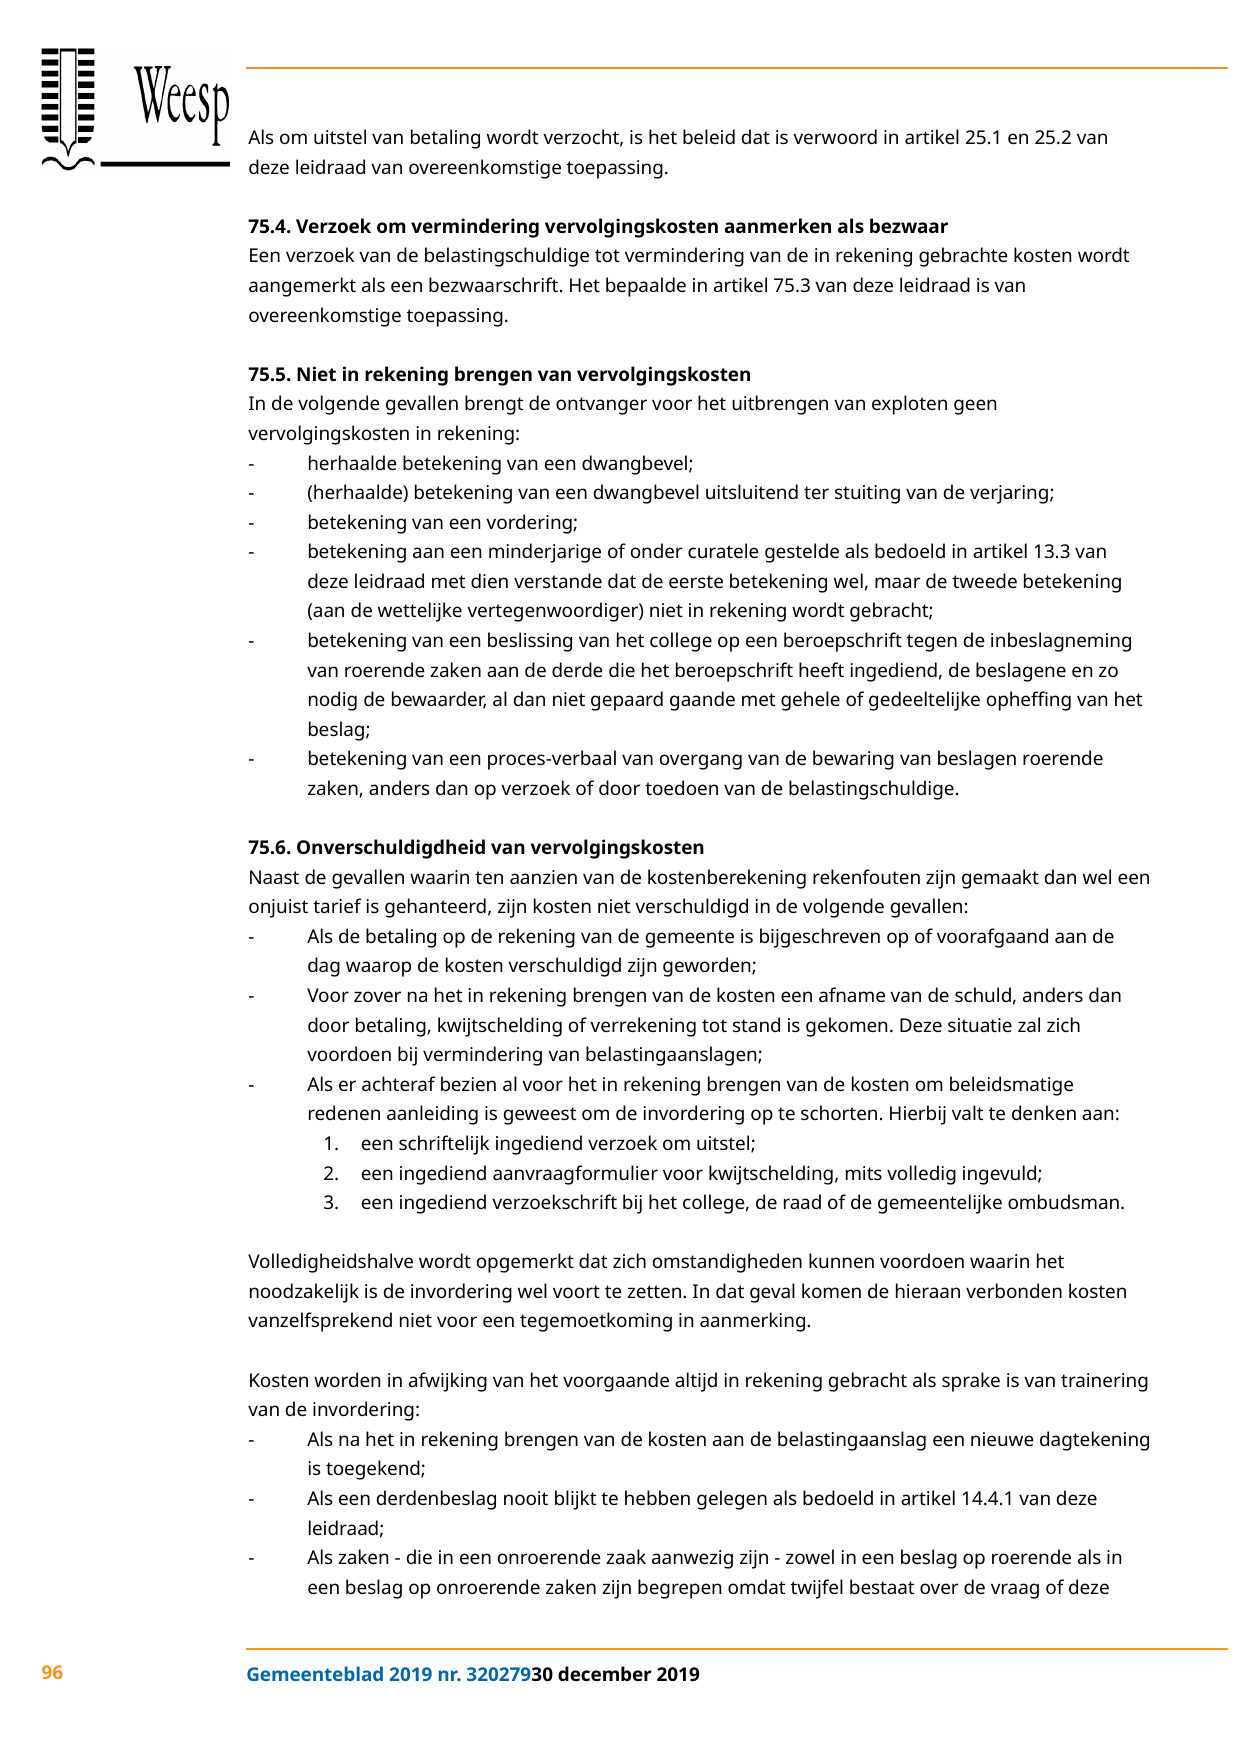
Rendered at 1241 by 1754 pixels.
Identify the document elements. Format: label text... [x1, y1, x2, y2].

text 75.5. Niet in rekening brengen van vervolgingskosten [248, 361, 1152, 387]
text In de volgende gevallen brengt de ontvanger voor het uitbrengen van exploten geen vervolgingskosten in rekening: [248, 391, 1152, 446]
list Als zaken - die in een onroerende zaak aanwezig zijn - zowel in een beslag op roerende als in een beslag op onroerende zaken zijn begrepen omdat twijfel bestaat over de vraag of deze [248, 1544, 1152, 1600]
list herhaalde betekening van een dwangbevel; [248, 450, 1152, 476]
text Een verzoek van de belastingschuldige tot vermindering van de in rekening gebrachte kosten wordt aangemerkt als een bezwaarschrift. Het bepaalde in artikel 75.3 van deze leidraad is van overeenkomstige toepassing. [248, 243, 1152, 328]
text 75.4. Verzoek om vermindering vervolgingskosten aanmerken als bezwaar [248, 213, 1152, 239]
list betekening van een vordering; [248, 509, 1152, 535]
picture [41, 47, 231, 172]
list Als na het in rekening brengen van de kosten aan de belastingaanslag een nieuwe dagtekening is toegekend; [248, 1426, 1152, 1481]
text Kosten worden in afwijking van het voorgaande altijd in rekening gebracht als sprake is van trainering van de invordering: [248, 1367, 1152, 1422]
list betekening van een beslissing van het college op een beroepschrift tegen de inbeslagneming van roerende zaken aan de derde die het beroepschrift heeft ingediend, de beslagene en zo nodig de bewaarder, al dan niet gepaard gaande met gehele of gedeeltelijke opheffing van het beslag; [248, 627, 1152, 742]
list Als de betaling op de rekening van de gemeente is bijgeschreven op of voorafgaand aan de dag waarop de kosten verschuldigd zijn geworden; [248, 923, 1152, 978]
text Als om uitstel van betaling wordt verzocht, is het beleid dat is verwoord in artikel 25.1 en 25.2 van deze leidraad van overeenkomstige toepassing. [248, 124, 1152, 180]
text Naast de gevallen waarin ten aanzien van de kostenberekening rekenfouten zijn gemaakt dan wel een onjuist tarief is gehanteerd, zijn kosten niet verschuldigd in de volgende gevallen: [248, 864, 1152, 919]
list een ingediend aanvraagformulier voor kwijtschelding, mits volledig ingevuld; [323, 1160, 1152, 1186]
list een schriftelijk ingediend verzoek om uitstel; [323, 1130, 1152, 1156]
text 75.6. Onverschuldigdheid van vervolgingskosten [248, 834, 1152, 860]
list Als er achteraf bezien al voor het in rekening brengen van de kosten om beleidsmatige redenen aanleiding is geweest om de invordering op te schorten. Hierbij valt te denken aan: [248, 1071, 1152, 1126]
list (herhaalde) betekening van een dwangbevel uitsluitend ter stuiting van de verjaring; [248, 479, 1152, 505]
list een ingediend verzoekschrift bij het college, de raad of de gemeentelijke ombudsman. [323, 1189, 1152, 1215]
text Volledigheidshalve wordt opgemerkt dat zich omstandigheden kunnen voordoen waarin het noodzakelijk is de invordering wel voort te zetten. In dat geval komen de hieraan verbonden kosten vanzelfsprekend niet voor een tegemoetkoming in aanmerking. [248, 1248, 1152, 1333]
list betekening van een proces-verbaal van overgang van de bewaring van beslagen roerende zaken, anders dan op verzoek of door toedoen van de belastingschuldige. [248, 746, 1152, 801]
list betekening aan een minderjarige of onder curatele gestelde als bedoeld in artikel 13.3 van deze leidraad met dien verstande dat de eerste betekening wel, maar de tweede betekening (aan de wettelijke vertegenwoordiger) niet in rekening wordt gebracht; [248, 538, 1152, 623]
list Voor zover na het in rekening brengen van de kosten een afname van de schuld, anders dan door betaling, kwijtschelding of verrekening tot stand is gekomen. Deze situatie zal zich voordoen bij vermindering van belastingaanslagen; [248, 982, 1152, 1067]
list Als een derdenbeslag nooit blijkt te hebben gelegen als bedoeld in artikel 14.4.1 van deze leidraad; [248, 1485, 1152, 1541]
